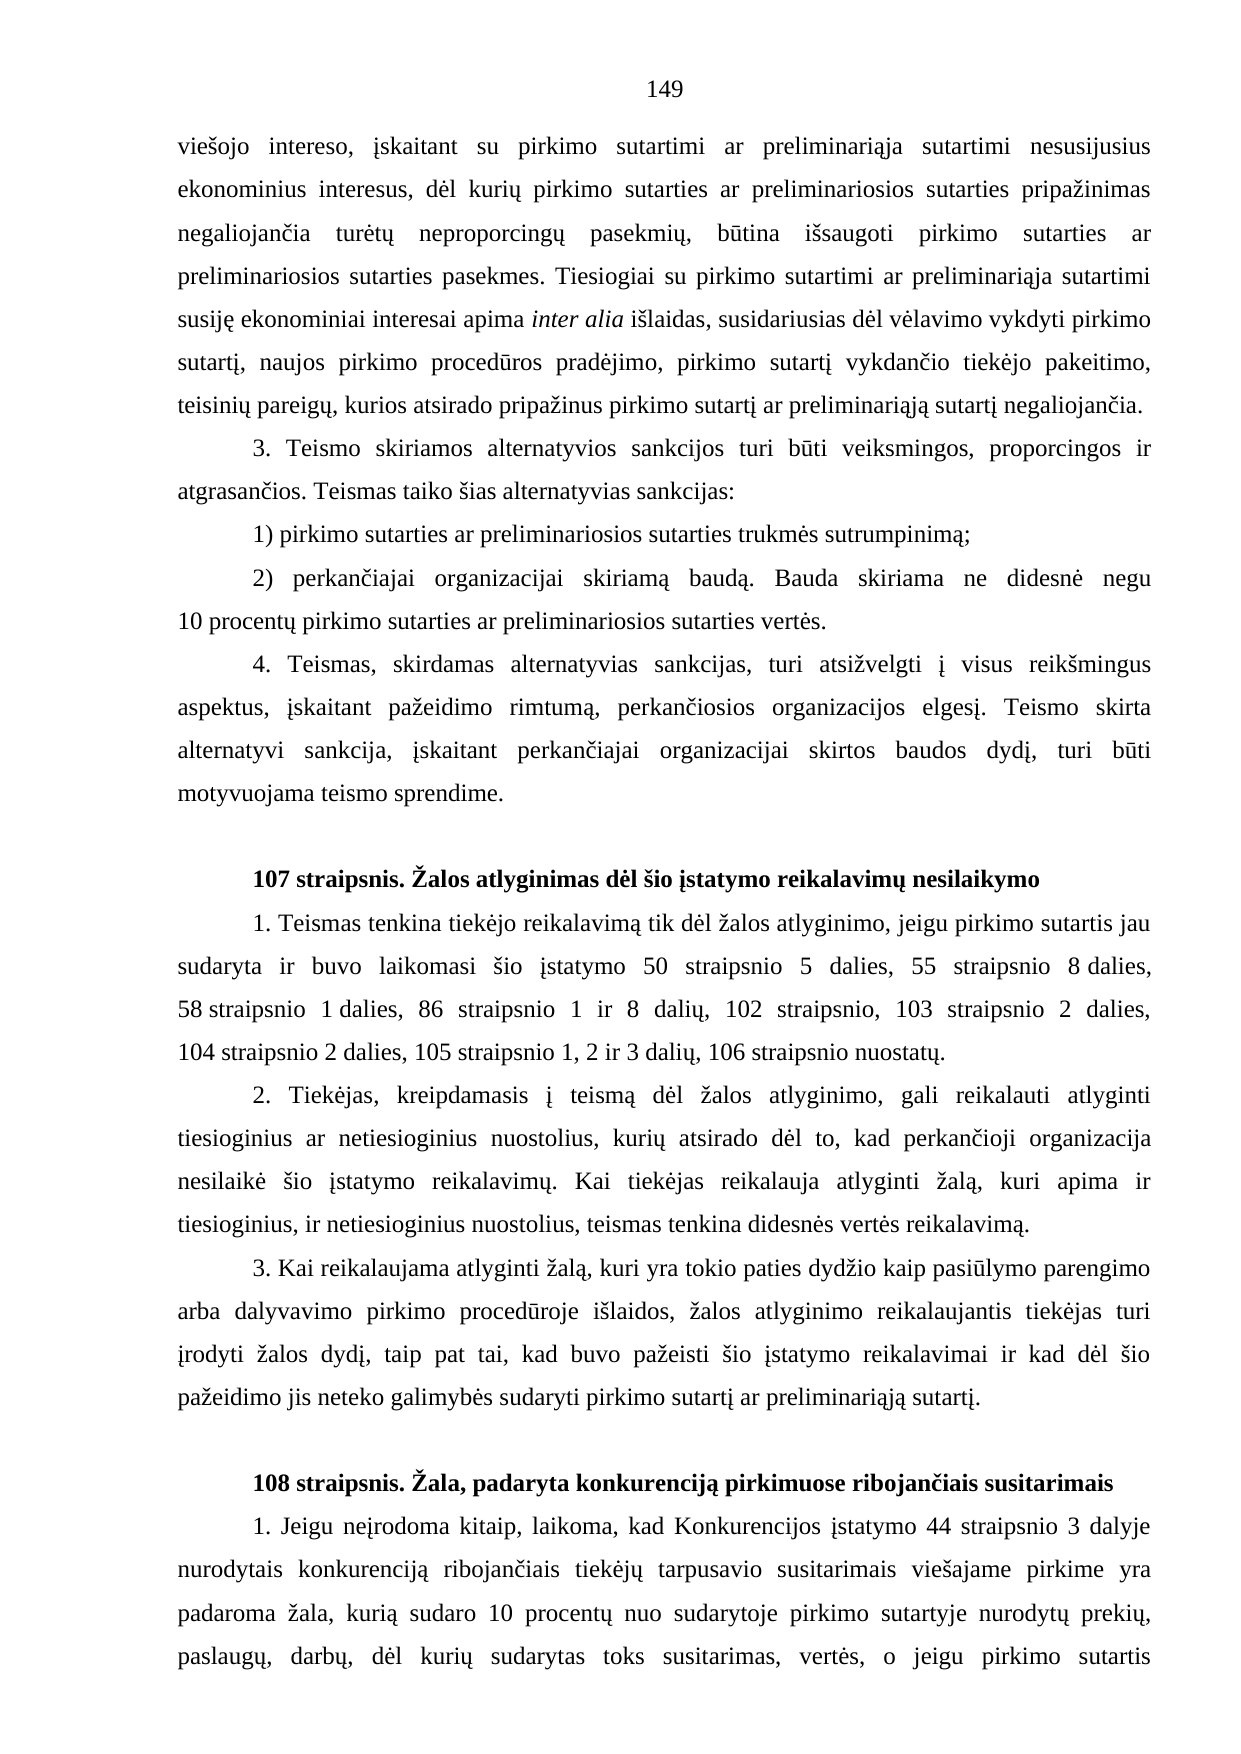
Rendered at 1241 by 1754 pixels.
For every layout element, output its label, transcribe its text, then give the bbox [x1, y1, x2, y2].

text 4. Teismas, skirdamas alternatyvias sankcijas, turi atsižvelgti į visus reikšmingus aspektus, įskaitant pažeidimo rimtumą, perkančiosios organizacijos elgesį. Teismo skirta alternatyvi sankcija, įskaitant perkančiajai organizacijai skirtos baudos dydį, turi būti motyvuojama teismo sprendime. [177, 649, 1152, 807]
text 1) pirkimo sutarties ar preliminariosios sutarties trukmės sutrumpinimą; [177, 519, 1152, 548]
text 3. Kai reikalaujama atlyginti žalą, kuri yra tokio paties dydžio kaip pasiūlymo parengimo arba dalyvavimo pirkimo procedūroje išlaidos, žalos atlyginimo reikalaujantis tiekėjas turi įrodyti žalos dydį, taip pat tai, kad buvo pažeisti šio įstatymo reikalavimai ir kad dėl šio pažeidimo jis neteko galimybės sudaryti pirkimo sutartį ar preliminariąją sutartį. [177, 1253, 1152, 1411]
text 107 straipsnis. Žalos atlyginimas dėl šio įstatymo reikalavimų nesilaikymo [177, 864, 1152, 893]
text viešojo intereso, įskaitant su pirkimo sutartimi ar preliminariąja sutartimi nesusijusius ekonominius interesus, dėl kurių pirkimo sutarties ar preliminariosios sutarties pripažinimas negaliojančia turėtų neproporcingų pasekmių, būtina išsaugoti pirkimo sutarties ar preliminariosios sutarties pasekmes. Tiesiogiai su pirkimo sutartimi ar preliminariąja sutartimi susiję ekonominiai interesai apima inter alia išlaidas, susidariusias dėl vėlavimo vykdyti pirkimo sutartį, naujos pirkimo procedūros pradėjimo, pirkimo sutartį vykdančio tiekėjo pakeitimo, teisinių pareigų, kurios atsirado pripažinus pirkimo sutartį ar preliminariąją sutartį negaliojančia. [177, 131, 1152, 419]
text 1. Teismas tenkina tiekėjo reikalavimą tik dėl žalos atlyginimo, jeigu pirkimo sutartis jau sudaryta ir buvo laikomasi šio įstatymo 50 straipsnio 5 dalies, 55 straipsnio 8 dalies, 58 straipsnio 1 dalies, 86 straipsnio 1 ir 8 dalių, 102 straipsnio, 103 straipsnio 2 dalies, 104 straipsnio 2 dalies, 105 straipsnio 1, 2 ir 3 dalių, 106 straipsnio nuostatų. [177, 908, 1152, 1066]
text 2. Tiekėjas, kreipdamasis į teismą dėl žalos atlyginimo, gali reikalauti atlyginti tiesioginius ar netiesioginius nuostolius, kurių atsirado dėl to, kad perkančioji organizacija nesilaikė šio įstatymo reikalavimų. Kai tiekėjas reikalauja atlyginti žalą, kuri apima ir tiesioginius, ir netiesioginius nuostolius, teismas tenkina didesnės vertės reikalavimą. [177, 1080, 1152, 1238]
text 2) perkančiajai organizacijai skiriamą baudą. Bauda skiriama ne didesnė negu 10 procentų pirkimo sutarties ar preliminariosios sutarties vertės. [177, 563, 1152, 634]
text 1. Jeigu neįrodoma kitaip, laikoma, kad Konkurencijos įstatymo 44 straipsnio 3 dalyje nurodytais konkurenciją ribojančiais tiekėjų tarpusavio susitarimais viešajame pirkime yra padaroma žala, kurią sudaro 10 procentų nuo sudarytoje pirkimo sutartyje nurodytų prekių, paslaugų, darbų, dėl kurių sudarytas toks susitarimas, vertės, o jeigu pirkimo sutartis [177, 1511, 1152, 1669]
text 108 straipsnis. Žala, padaryta konkurenciją pirkimuose ribojančiais susitarimais [177, 1468, 1152, 1497]
text 3. Teismo skiriamos alternatyvios sankcijos turi būti veiksmingos, proporcingos ir atgrasančios. Teismas taiko šias alternatyvias sankcijas: [177, 433, 1152, 505]
